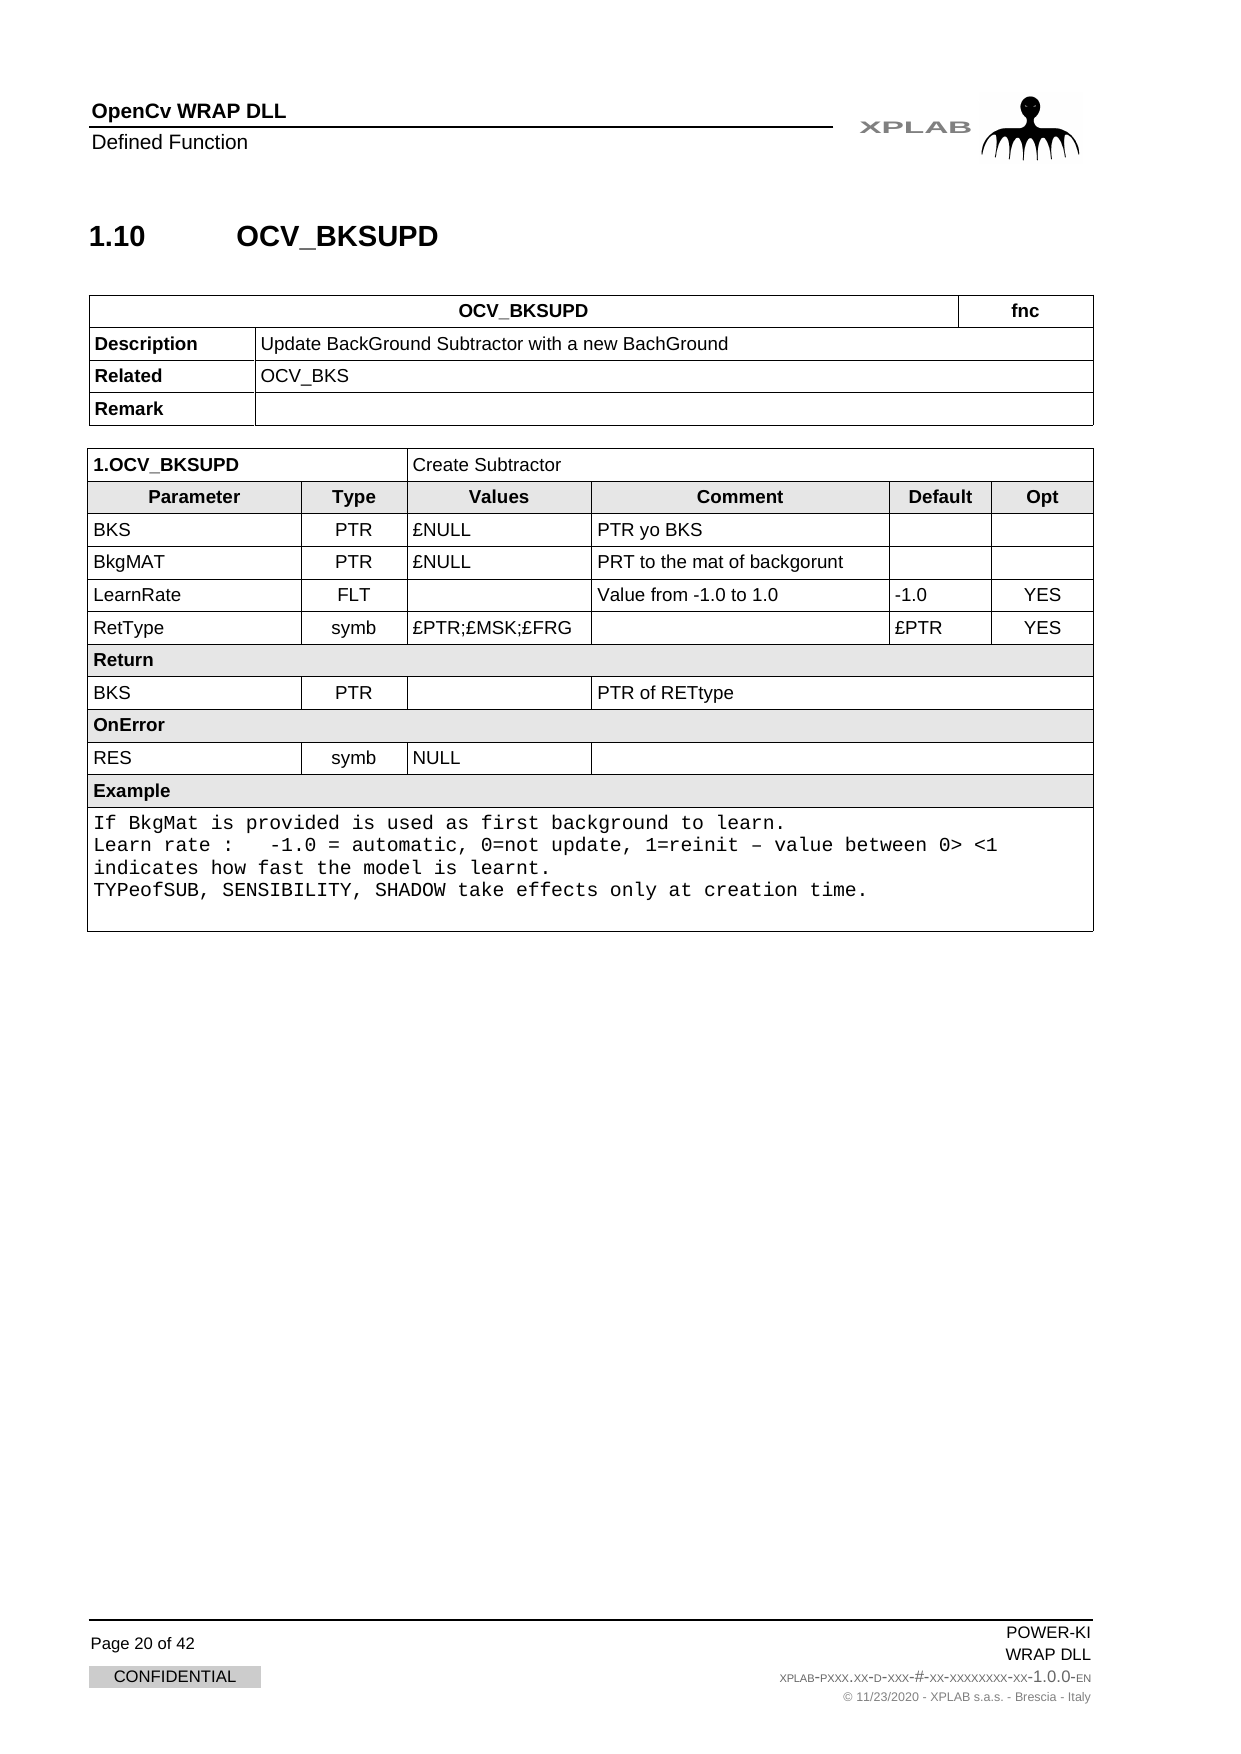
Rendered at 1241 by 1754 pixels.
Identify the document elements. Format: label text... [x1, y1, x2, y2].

table_cell [992, 547, 1093, 579]
table_cell If BkgMat is provided is used as first background to learn. Learn rate : -1.0 = automatic, 0=not update, 1=reinit – value between 0> <1 indicates how fast the model is learnt. TYPeofSUB, SENSIBILITY, SHADOW take effects only at creation time. [88, 808, 1093, 931]
table_cell -1.0 [890, 580, 991, 611]
table_cell £NULL [408, 547, 591, 579]
table_cell LearnRate [88, 580, 301, 611]
subtitle OCV_BKSUPD [88, 220, 1093, 252]
table_cell Value from -1.0 to 1.0 [592, 580, 889, 611]
table_cell [408, 677, 591, 709]
table_cell PTR [302, 514, 407, 546]
table_cell PTR [302, 677, 407, 709]
table_header fnc [959, 296, 1093, 327]
table_cell PRT to the mat of backgorunt [592, 547, 889, 579]
table_cell OCV_BKS [256, 361, 1093, 392]
table_cell [256, 393, 1093, 425]
table_cell Update BackGround Subtractor with a new BachGround [256, 328, 1093, 360]
table_cell Values [408, 482, 591, 513]
table_cell symb [302, 743, 407, 774]
table_cell PTR of RETtype [592, 677, 1093, 709]
table_header 1.OCV_BKSUPD [88, 449, 407, 481]
table_cell Related [90, 361, 254, 392]
table_cell Opt [992, 482, 1093, 513]
table_header Create Subtractor [408, 449, 1093, 481]
table_cell [992, 514, 1093, 546]
table_cell [890, 514, 991, 546]
table_cell YES [992, 580, 1093, 611]
table_cell Type [302, 482, 407, 513]
table_cell [890, 547, 991, 579]
table_cell £PTR [890, 612, 991, 644]
table_cell Default [890, 482, 991, 513]
table_cell BkgMAT [88, 547, 301, 579]
table_cell FLT [302, 580, 407, 611]
table_cell symb [302, 612, 407, 644]
table_cell Comment [592, 482, 889, 513]
picture [978, 92, 1083, 164]
table_cell Remark [90, 393, 254, 425]
table_cell NULL [408, 743, 591, 774]
table_header OCV_BKSUPD [90, 296, 958, 327]
table_cell [408, 580, 591, 611]
table_cell YES [992, 612, 1093, 644]
table_cell RES [88, 743, 301, 774]
table_cell OnError [88, 710, 1093, 742]
table_cell Description [90, 328, 254, 360]
table_cell [592, 743, 1093, 774]
table_cell Example [88, 775, 1093, 807]
table_cell PTR yo BKS [592, 514, 889, 546]
table_cell Parameter [88, 482, 301, 513]
table_cell £PTR;£MSK;£FRG [408, 612, 591, 644]
table_cell PTR [302, 547, 407, 579]
table_cell BKS [88, 677, 301, 709]
table_cell BKS [88, 514, 301, 546]
table_cell £NULL [408, 514, 591, 546]
table_cell [592, 612, 889, 644]
table_cell Return [88, 645, 1093, 676]
table_cell RetType [88, 612, 301, 644]
